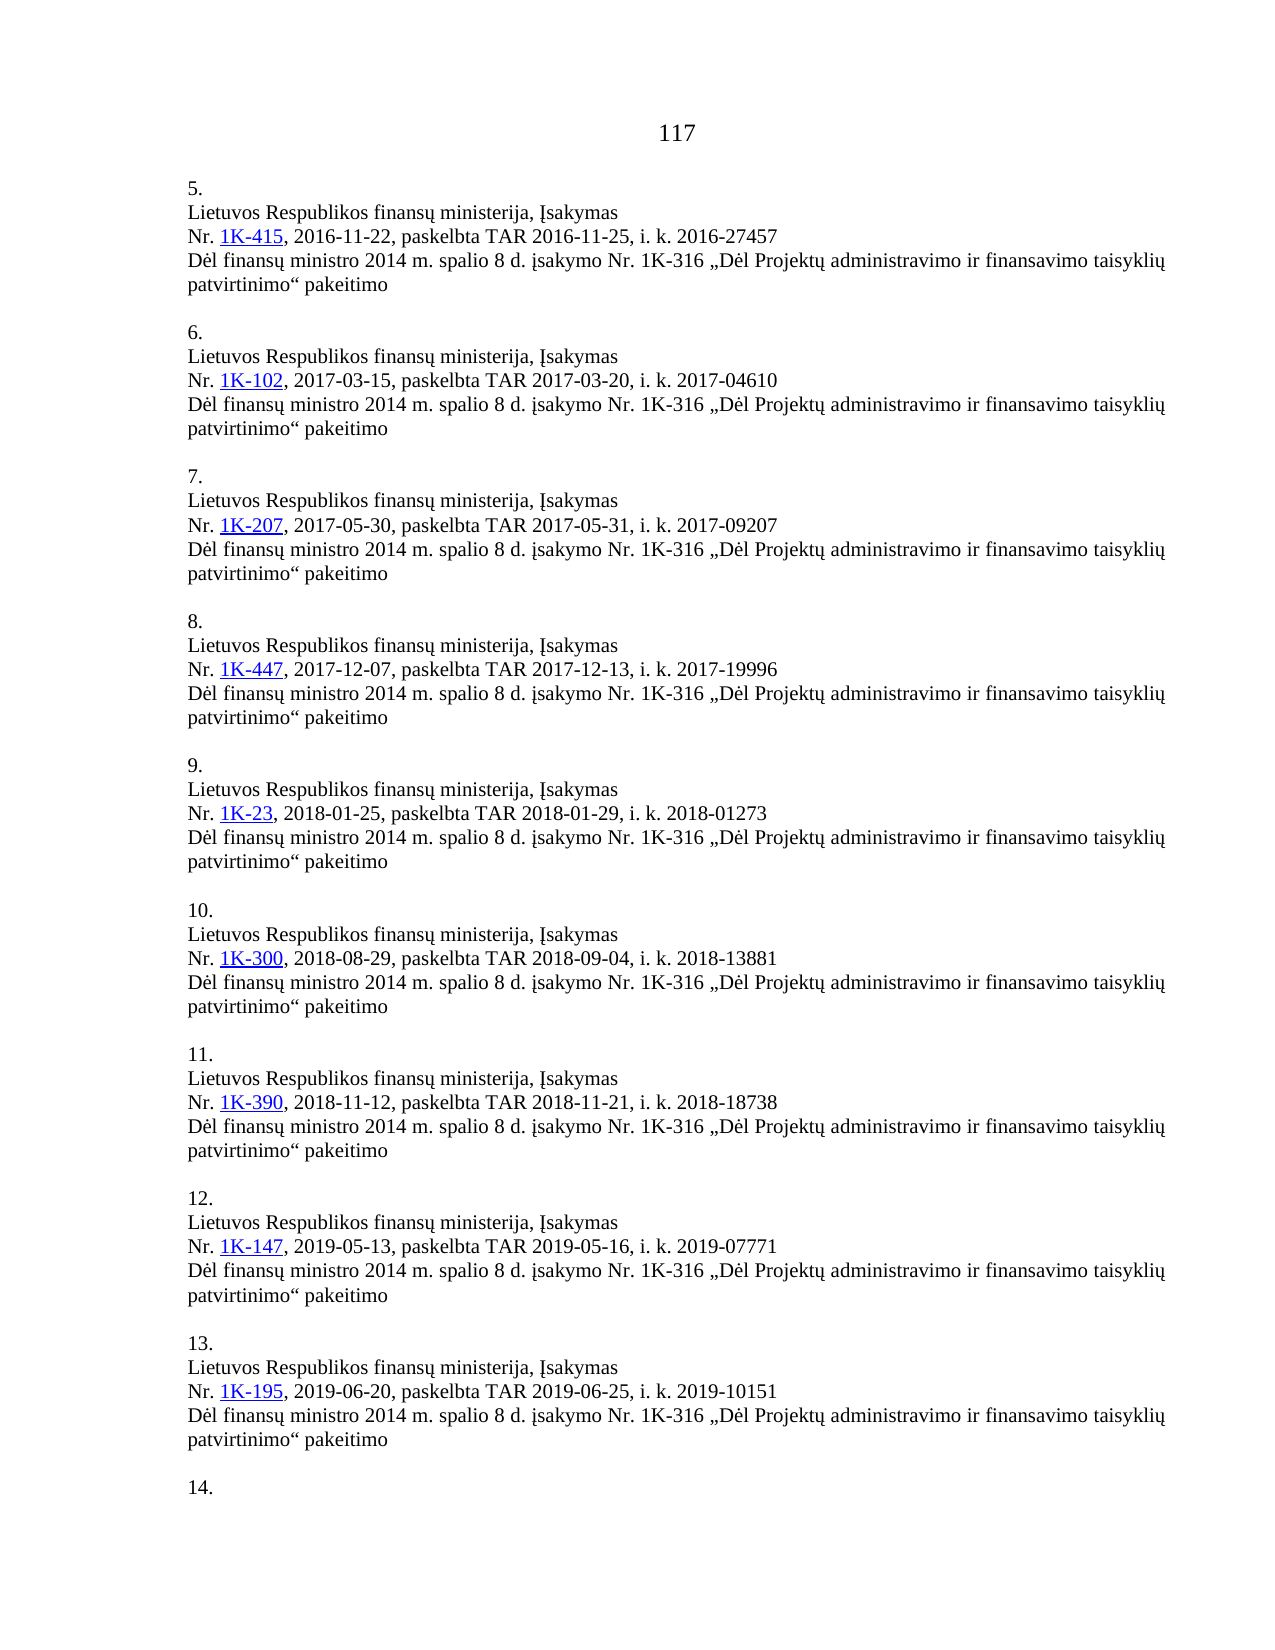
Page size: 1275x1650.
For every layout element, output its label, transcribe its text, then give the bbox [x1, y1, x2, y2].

text Nr. 1K-300, 2018-08-29, paskelbta TAR 2018-09-04, i. k. 2018-13881 [187, 946, 1167, 970]
text Nr. 1K-102, 2017-03-15, paskelbta TAR 2017-03-20, i. k. 2017-04610 [187, 368, 1167, 392]
text 5. [187, 176, 1167, 200]
text Lietuvos Respublikos finansų ministerija, Įsakymas [187, 633, 1167, 657]
text Nr. 1K-147, 2019-05-13, paskelbta TAR 2019-05-16, i. k. 2019-07771 [187, 1234, 1167, 1258]
text 10. [187, 897, 1167, 922]
text 12. [187, 1186, 1167, 1210]
text 8. [187, 609, 1167, 633]
text 11. [187, 1042, 1167, 1066]
text 6. [187, 320, 1167, 344]
text Lietuvos Respublikos finansų ministerija, Įsakymas [187, 777, 1167, 801]
text Nr. 1K-207, 2017-05-30, paskelbta TAR 2017-05-31, i. k. 2017-09207 [187, 512, 1167, 537]
text Dėl finansų ministro 2014 m. spalio 8 d. įsakymo Nr. 1K-316 „Dėl Projektų administravimo ir finansavimo taisyklių patvirtinimo“ pakeitimo [187, 1258, 1167, 1307]
text Dėl finansų ministro 2014 m. spalio 8 d. įsakymo Nr. 1K-316 „Dėl Projektų administravimo ir finansavimo taisyklių patvirtinimo“ pakeitimo [187, 825, 1167, 873]
text 14. [187, 1475, 1167, 1499]
text Nr. 1K-23, 2018-01-25, paskelbta TAR 2018-01-29, i. k. 2018-01273 [187, 801, 1167, 825]
text Nr. 1K-390, 2018-11-12, paskelbta TAR 2018-11-21, i. k. 2018-18738 [187, 1090, 1167, 1114]
text Nr. 1K-415, 2016-11-22, paskelbta TAR 2016-11-25, i. k. 2016-27457 [187, 224, 1167, 248]
text Dėl finansų ministro 2014 m. spalio 8 d. įsakymo Nr. 1K-316 „Dėl Projektų administravimo ir finansavimo taisyklių patvirtinimo“ pakeitimo [187, 1403, 1167, 1451]
text Lietuvos Respublikos finansų ministerija, Įsakymas [187, 922, 1167, 946]
text Nr. 1K-195, 2019-06-20, paskelbta TAR 2019-06-25, i. k. 2019-10151 [187, 1379, 1167, 1403]
text Dėl finansų ministro 2014 m. spalio 8 d. įsakymo Nr. 1K-316 „Dėl Projektų administravimo ir finansavimo taisyklių patvirtinimo“ pakeitimo [187, 248, 1167, 296]
text 7. [187, 464, 1167, 488]
text Dėl finansų ministro 2014 m. spalio 8 d. įsakymo Nr. 1K-316 „Dėl Projektų administravimo ir finansavimo taisyklių patvirtinimo“ pakeitimo [187, 1114, 1167, 1162]
text Dėl finansų ministro 2014 m. spalio 8 d. įsakymo Nr. 1K-316 „Dėl Projektų administravimo ir finansavimo taisyklių patvirtinimo“ pakeitimo [187, 537, 1167, 585]
text Lietuvos Respublikos finansų ministerija, Įsakymas [187, 344, 1167, 368]
text 9. [187, 753, 1167, 777]
text Nr. 1K-447, 2017-12-07, paskelbta TAR 2017-12-13, i. k. 2017-19996 [187, 657, 1167, 681]
text Lietuvos Respublikos finansų ministerija, Įsakymas [187, 1066, 1167, 1090]
text Lietuvos Respublikos finansų ministerija, Įsakymas [187, 1210, 1167, 1234]
text Lietuvos Respublikos finansų ministerija, Įsakymas [187, 200, 1167, 224]
text Dėl finansų ministro 2014 m. spalio 8 d. įsakymo Nr. 1K-316 „Dėl Projektų administravimo ir finansavimo taisyklių patvirtinimo“ pakeitimo [187, 392, 1167, 440]
text Lietuvos Respublikos finansų ministerija, Įsakymas [187, 488, 1167, 512]
text Dėl finansų ministro 2014 m. spalio 8 d. įsakymo Nr. 1K-316 „Dėl Projektų administravimo ir finansavimo taisyklių patvirtinimo“ pakeitimo [187, 681, 1167, 729]
text Dėl finansų ministro 2014 m. spalio 8 d. įsakymo Nr. 1K-316 „Dėl Projektų administravimo ir finansavimo taisyklių patvirtinimo“ pakeitimo [187, 970, 1167, 1018]
text 13. [187, 1331, 1167, 1355]
text Lietuvos Respublikos finansų ministerija, Įsakymas [187, 1355, 1167, 1379]
